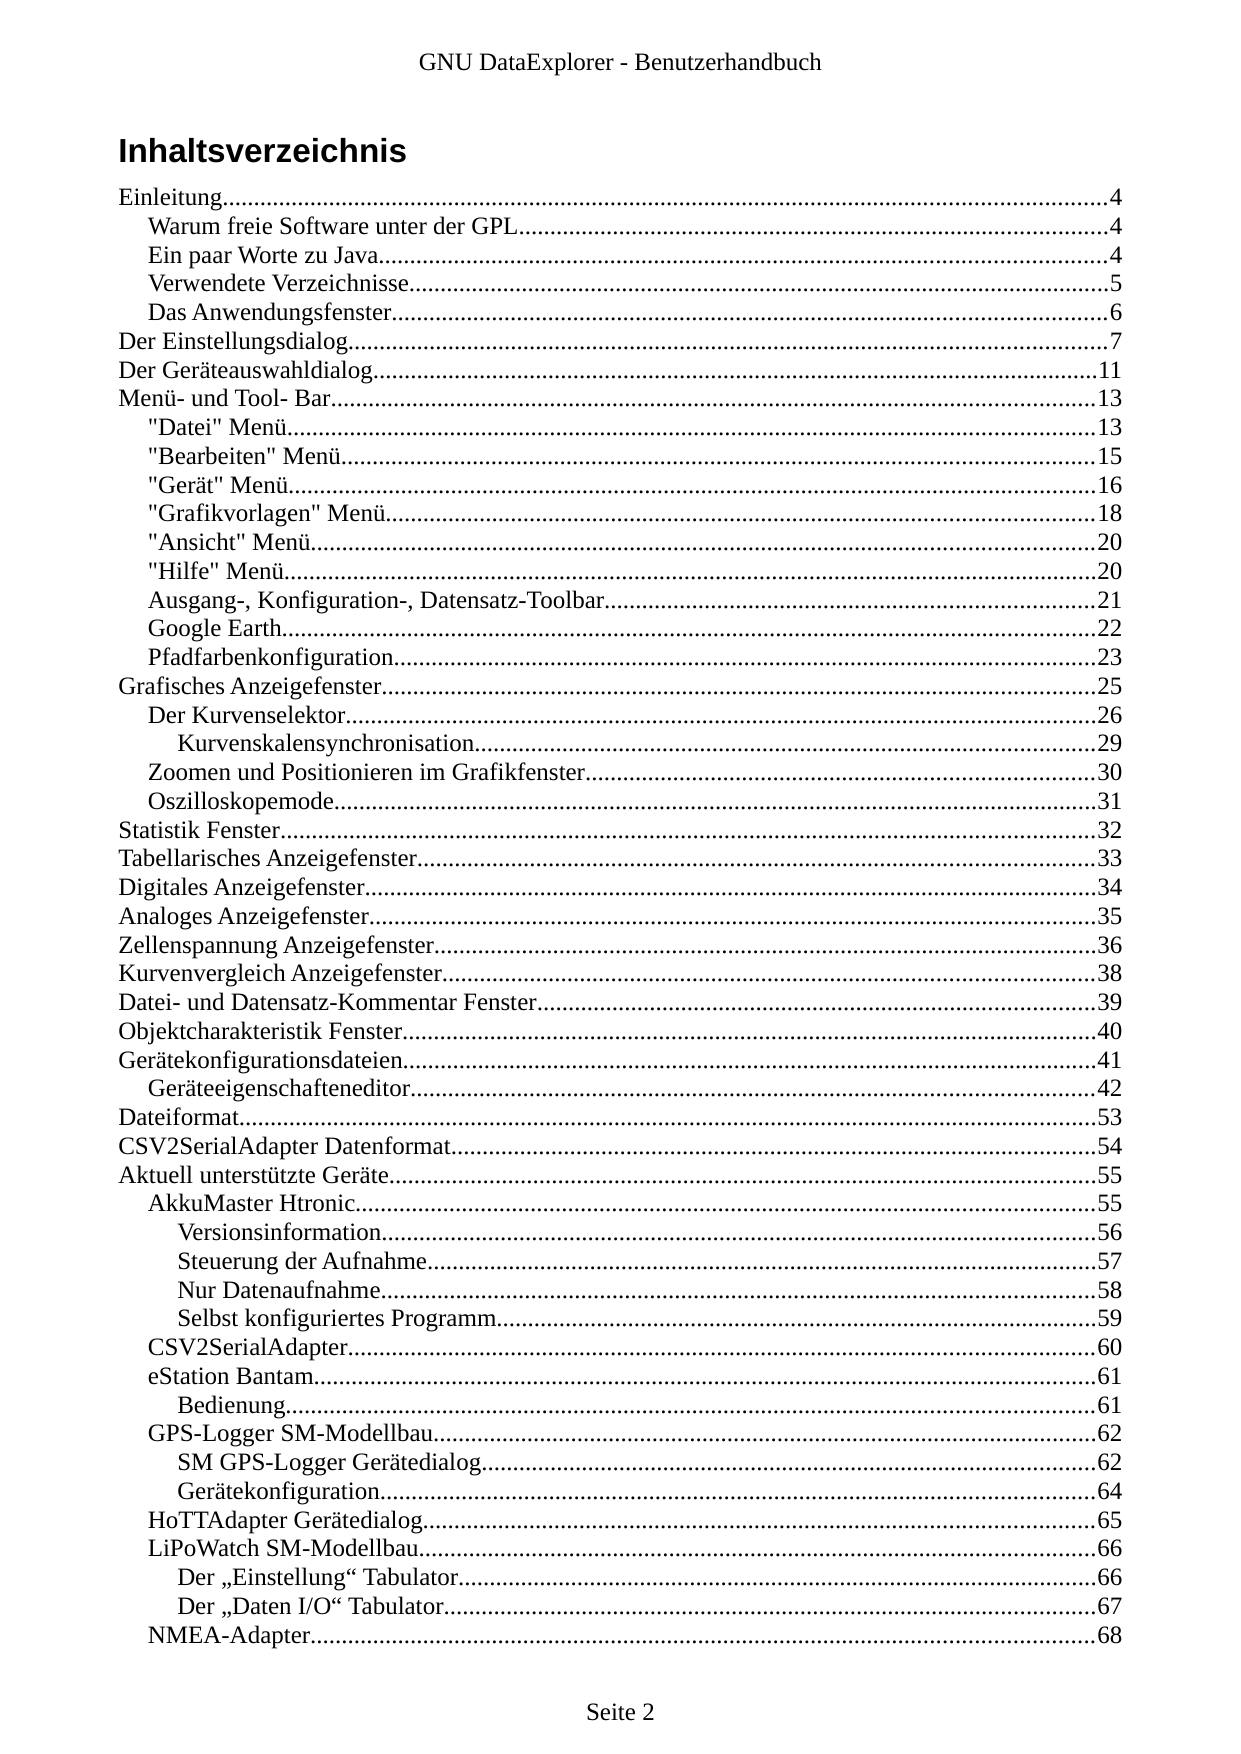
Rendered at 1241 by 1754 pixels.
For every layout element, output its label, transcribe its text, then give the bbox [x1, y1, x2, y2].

text Ausgang-, Konfiguration-, Datensatz-Toolbar 21 [148, 585, 1122, 613]
text "Bearbeiten" Menü 15 [148, 441, 1122, 470]
text Zoomen und Positionieren im Grafikfenster 30 [148, 757, 1122, 786]
subtitle Inhaltsverzeichnis [118, 131, 1122, 170]
text Der Geräteauswahldialog 11 [118, 355, 1122, 383]
text "Datei" Menü 13 [148, 412, 1122, 441]
text Verwendete Verzeichnisse 5 [148, 268, 1122, 297]
text eStation Bantam 61 [148, 1361, 1122, 1390]
text Objektcharakteristik Fenster 40 [118, 1016, 1122, 1045]
text Der Kurvenselektor 26 [148, 700, 1122, 728]
text "Hilfe" Menü 20 [148, 556, 1122, 585]
text Gerätekonfigurationsdateien 41 [118, 1045, 1122, 1073]
text "Gerät" Menü 16 [148, 470, 1122, 498]
text Grafisches Anzeigefenster 25 [118, 671, 1122, 700]
text Pfadfarbenkonfiguration 23 [148, 642, 1122, 671]
text Tabellarisches Anzeigefenster 33 [118, 843, 1122, 872]
text Kurvenvergleich Anzeigefenster 38 [118, 958, 1122, 987]
text Dateiformat 53 [118, 1102, 1122, 1131]
text Der „Daten I/O“ Tabulator 67 [177, 1591, 1122, 1620]
text "Grafikvorlagen" Menü 18 [148, 498, 1122, 527]
text CSV2SerialAdapter 60 [148, 1332, 1122, 1361]
text Ein paar Worte zu Java 4 [148, 240, 1122, 268]
text NMEA-Adapter 68 [148, 1620, 1122, 1648]
text Gerätekonfiguration 64 [177, 1476, 1122, 1505]
text Zellenspannung Anzeigefenster 36 [118, 930, 1122, 958]
text Selbst konfiguriertes Programm 59 [177, 1303, 1122, 1332]
text Datei- und Datensatz-Kommentar Fenster 39 [118, 987, 1122, 1016]
text CSV2SerialAdapter Datenformat 54 [118, 1131, 1122, 1160]
text Analoges Anzeigefenster 35 [118, 901, 1122, 930]
text Kurvenskalensynchronisation 29 [177, 728, 1122, 757]
text Der „Einstellung“ Tabulator 66 [177, 1562, 1122, 1591]
text Aktuell unterstützte Geräte 55 [118, 1160, 1122, 1188]
text Das Anwendungsfenster 6 [148, 297, 1122, 326]
text LiPoWatch SM-Modellbau 66 [148, 1533, 1122, 1562]
text Einleitung 4 [118, 182, 1122, 211]
text "Ansicht" Menü 20 [148, 527, 1122, 556]
text HoTTAdapter Gerätedialog 65 [148, 1505, 1122, 1533]
text Nur Datenaufnahme 58 [177, 1275, 1122, 1303]
text Statistik Fenster 32 [118, 815, 1122, 843]
text Bedienung 61 [177, 1390, 1122, 1418]
text Digitales Anzeigefenster 34 [118, 872, 1122, 901]
text Menü- und Tool- Bar 13 [118, 383, 1122, 412]
text Warum freie Software unter der GPL 4 [148, 211, 1122, 240]
text SM GPS-Logger Gerätedialog 62 [177, 1447, 1122, 1476]
text Steuerung der Aufnahme 57 [177, 1246, 1122, 1275]
text Google Earth 22 [148, 613, 1122, 642]
text GPS-Logger SM-Modellbau 62 [148, 1418, 1122, 1447]
text Der Einstellungsdialog 7 [118, 326, 1122, 355]
text Versionsinformation 56 [177, 1217, 1122, 1246]
text Geräteeigenschafteneditor 42 [148, 1073, 1122, 1102]
text Oszilloskopemode 31 [148, 786, 1122, 815]
text AkkuMaster Htronic 55 [148, 1188, 1122, 1217]
